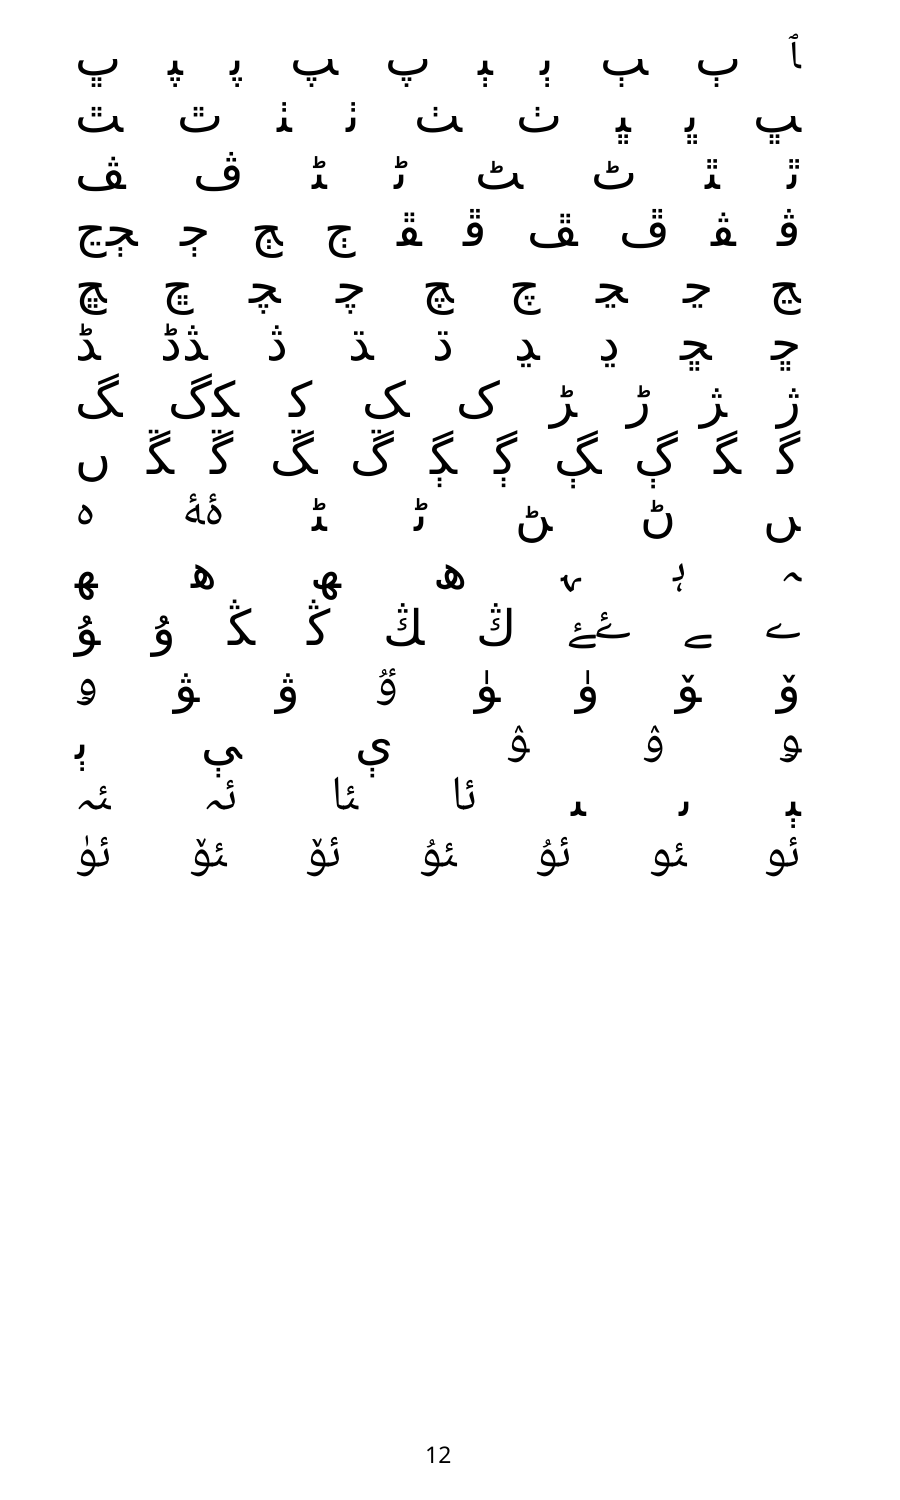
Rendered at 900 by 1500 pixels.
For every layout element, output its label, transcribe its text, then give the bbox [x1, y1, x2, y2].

text ﭷ ﭸ ﭹ ﭺ ﭻ ﭼ ﭽ ﭾ ﭿ [75, 258, 801, 315]
text ﮊ ﮋ ﮌ ﮍ ﮎ ﮏ ﮐ ﮑﮒ ﮓ [75, 372, 801, 429]
text ﮔ ﮕ ﮖ ﮗ ﮘ ﮙ ﮚ ﮛ ﮜ ﮝ ﮞ [75, 429, 801, 486]
text ﮟ ﮠ ﮡ ﮢ ﮣ ﮤﮥ ﮦ [75, 486, 801, 543]
text ﮀ ﮁ ﮂ ﮃ ﮄ ﮅ ﮆ ﮇﮈ ﮉ [75, 315, 801, 372]
text ﭤ ﭥ ﭦ ﭧ ﭨ ﭩ ﭪ ﭫ [75, 144, 801, 201]
text ﯡ ﯢ ﯣ ﯤ ﯥ ﯦ [75, 714, 801, 771]
text ﯙ ﯚ ﯛ ﯜ ﯝ ﯞ ﯟ ﯠ [75, 657, 801, 714]
text ﭛ ﭜ ﭝ ﭞ ﭟ ﭠ ﭡ ﭢ ﭣ [75, 87, 801, 144]
text ﭬ ﭭ ﭮ ﭯ ﭰ ﭱ ﭲ ﭳ ﭴ ﭵﭶ [75, 201, 801, 258]
text ﯮ ﯯ ﯰ ﯱ ﯲ ﯳ ﯴ [75, 828, 801, 885]
text ﭑ ﭒ ﭓ ﭔ ﭕ ﭖ ﭗ ﭘ ﭙ ﭚ [75, 30, 801, 87]
text ﮮ ﮯ ﮰﮱ ﯓ ﯔ ﯕ ﯖ ﯗ ﯘ [75, 600, 801, 657]
text ﯧ ﯨ ﯩ ﯪ ﯫ ﯬ ﯭ [75, 771, 801, 828]
text ﮧ ﮨ ﮩ ﮪ ﮫ ﮬ ﮭ [75, 543, 801, 600]
